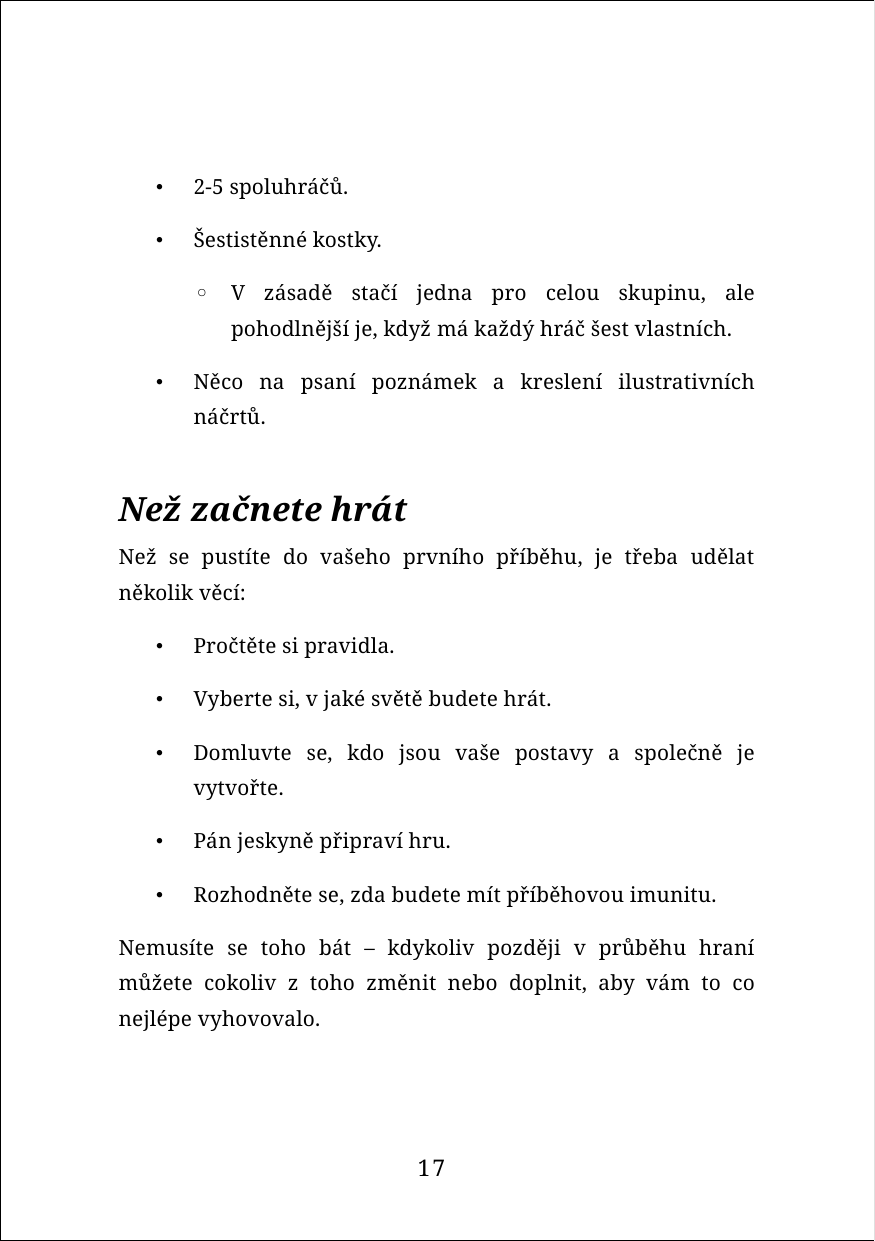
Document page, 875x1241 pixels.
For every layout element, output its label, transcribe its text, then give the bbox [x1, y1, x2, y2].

list Rozhodněte se, zda budete mít příběhovou imunitu. [156, 880, 756, 908]
text Nemusíte se toho bát – kdykoliv později v průběhu hraní můžete cokoliv z toho změnit nebo doplnit, aby vám to co nejlépe vyhovovalo. [118, 933, 756, 1032]
list Pročtěte si pravidla. [156, 631, 756, 660]
list V⁠ zásadě stačí jedna pro celou skupinu, ale pohodlnější je, když má každý hráč šest vlastních. [193, 278, 756, 342]
list 2-5 spoluhráčů. [156, 172, 756, 200]
list Něco na psaní poznámek a kreslení ilustrativních náčrtů. [156, 367, 756, 431]
list Pán jeskyně připraví hru. [156, 826, 756, 855]
text Než se pustíte do vašeho prvního příběhu, je třeba udělat několik věcí: [118, 542, 756, 606]
list Domluvte se, kdo jsou vaše postavy a společně je vytvořte. [156, 738, 756, 802]
subtitle Než začnete hrát [118, 485, 756, 531]
list Vyberte si, v jaké světě budete hrát. [156, 684, 756, 713]
list Šestistěnné kostky. [156, 225, 756, 253]
